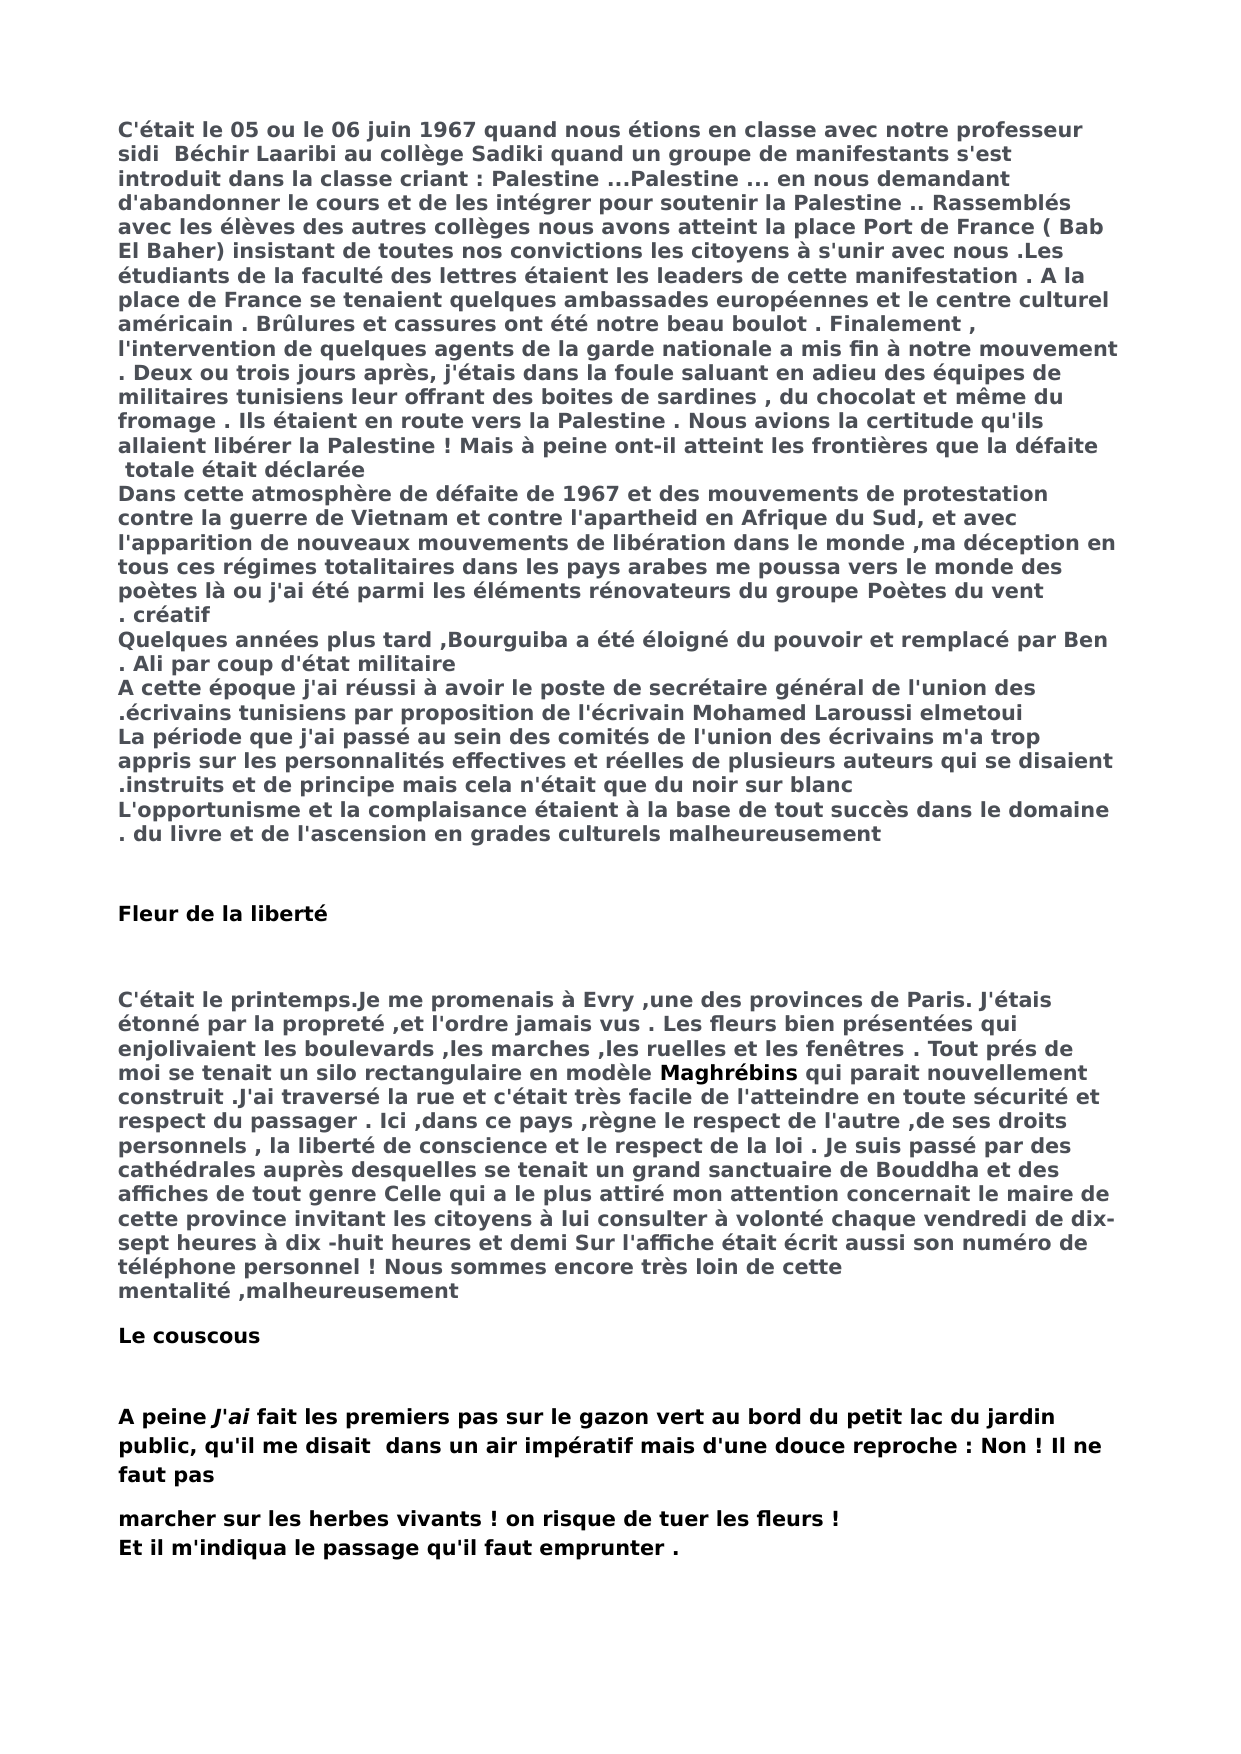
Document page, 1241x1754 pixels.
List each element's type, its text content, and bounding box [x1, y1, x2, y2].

text A peine J'ai fait les premiers pas sur le gazon vert au bord du petit lac du jardin public, qu'il me disait dans un air impératif mais d'une douce reproche : Non ! Il ne faut pas [118, 1405, 1122, 1487]
subtitle C'était le printemps.Je me promenais à Evry ,une des provinces de Paris. J'étais étonné par la propreté ,et l'ordre jamais vus . Les fleurs bien présentées qui enjolivaient les boulevards ,les marches ,les ruelles et les fenêtres . Tout prés de moi se tenait un silo rectangulaire en modèle Maghrébins qui parait nouvellement construit .J'ai traversé la rue et c'était très facile de l'atteindre en toute sécurité et respect du passager . Ici ,dans ce pays ,règne le respect de l'autre ,de ses droits personnels , la liberté de conscience et le respect de la loi . Je suis passé par des cathédrales auprès desquelles se tenait un grand sanctuaire de Bouddha et des affiches de tout genre Celle qui a le plus attiré mon attention concernait le maire de cette province invitant les citoyens à lui consulter à volonté chaque vendredi de dix-sept heures à dix -huit heures et demi Sur l'affiche était écrit aussi son numéro de téléphone personnel ! Nous sommes encore très loin de cette mentalité ,malheureusement [118, 988, 1122, 1304]
subtitle Le couscous [118, 1324, 1122, 1349]
subtitle Fleur de la liberté [118, 902, 1122, 927]
subtitle C'était le 05 ou le 06 juin 1967 quand nous étions en classe avec notre professeur sidi Béchir Laaribi au collège Sadiki quand un groupe de manifestants s'est introduit dans la classe criant : Palestine ...Palestine ... en nous demandant d'abandonner le cours et de les intégrer pour soutenir la Palestine .. Rassemblés avec les élèves des autres collèges nous avons atteint la place Port de France ( Bab El Baher) insistant de toutes nos convictions les citoyens à s'unir avec nous .Les étudiants de la faculté des lettres étaient les leaders de cette manifestation . A la place de France se tenaient quelques ambassades européennes et le centre culturel américain . Brûlures et cassures ont été notre beau boulot . Finalement , l'intervention de quelques agents de la garde nationale a mis fin à notre mouvement . Deux ou trois jours après, j'étais dans la foule saluant en adieu des équipes de militaires tunisiens leur offrant des boites de sardines , du chocolat et même du fromage . Ils étaient en route vers la Palestine . Nous avions la certitude qu'ils allaient libérer la Palestine ! Mais à peine ont-il atteint les frontières que la défaite totale était déclarée Dans cette atmosphère de défaite de 1967 et des mouvements de protestation contre la guerre de Vietnam et contre l'apartheid en Afrique du Sud, et avec l'apparition de nouveaux mouvements de libération dans le monde ,ma déception en tous ces régimes totalitaires dans les pays arabes me poussa vers le monde des poètes là ou j'ai été parmi les éléments rénovateurs du groupe Poètes du vent créatif . Quelques années plus tard ,Bourguiba a été éloigné du pouvoir et remplacé par Ben Ali par coup d'état militaire . A cette époque j'ai réussi à avoir le poste de secrétaire général de l'union des écrivains tunisiens par proposition de l'écrivain Mohamed Laroussi elmetoui. La période que j'ai passé au sein des comités de l'union des écrivains m'a trop appris sur les personnalités effectives et réelles de plusieurs auteurs qui se disaient instruits et de principe mais cela n'était que du noir sur blanc. L'opportunisme et la complaisance étaient à la base de tout succès dans le domaine du livre et de l'ascension en grades culturels malheureusement . [118, 118, 1122, 846]
text marcher sur les herbes vivants ! on risque de tuer les fleurs ! Et il m'indiqua le passage qu'il faut emprunter . [118, 1507, 1122, 1560]
